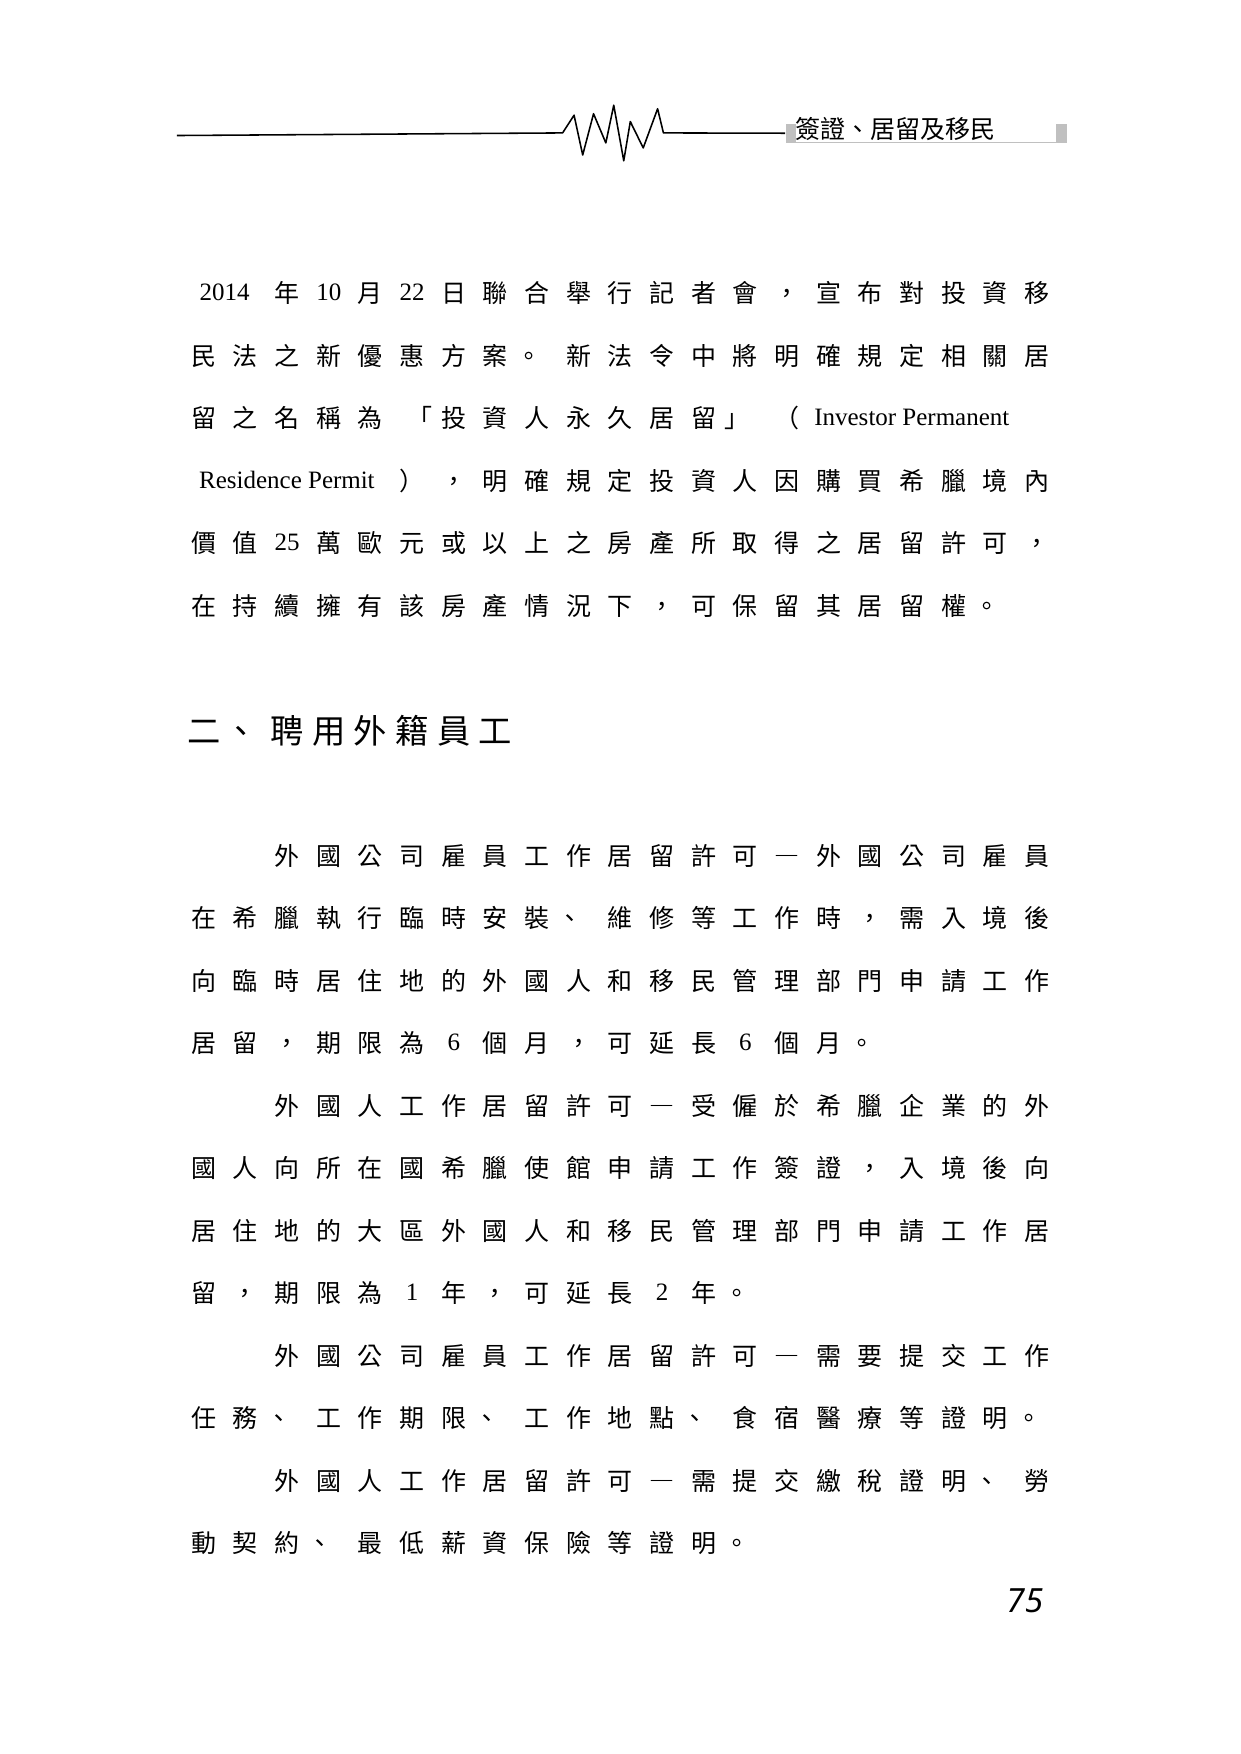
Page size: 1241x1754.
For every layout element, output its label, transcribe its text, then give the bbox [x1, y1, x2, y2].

text 外國公司雇員工作居留許可—外國公司雇員在希臘執行臨時安裝、維修等工作時，需入境後向臨時居住地的外國人和移民管理部門申請工作居留，期限為6個月，可延長6個月。 [183, 813, 1058, 1063]
text 外國人工作居留許可—需提交繳稅證明、勞動契約、最低薪資保險等證明。 [183, 1438, 1058, 1563]
text 2014年10月22日聯合舉行記者會，宣布對投資移民法之新優惠方案。新法令中將明確規定相關居留之名稱為「投資人永久居留」（Investor Permanent Residence Permit），明確規定投資人因購買希臘境內價值25萬歐元或以上之房產所取得之居留許可，在持續擁有該房產情況下，可保留其居留權。 [183, 250, 1058, 625]
text 外國公司雇員工作居留許可—需要提交工作任務、工作期限、工作地點、食宿醫療等證明。 [183, 1313, 1058, 1438]
text 外國人工作居留許可—受僱於希臘企業的外國人向所在國希臘使館申請工作簽證，入境後向居住地的大區外國人和移民管理部門申請工作居留，期限為1年，可延長2年。 [183, 1063, 1058, 1313]
text 二、聘用外籍員工 [183, 688, 1058, 750]
